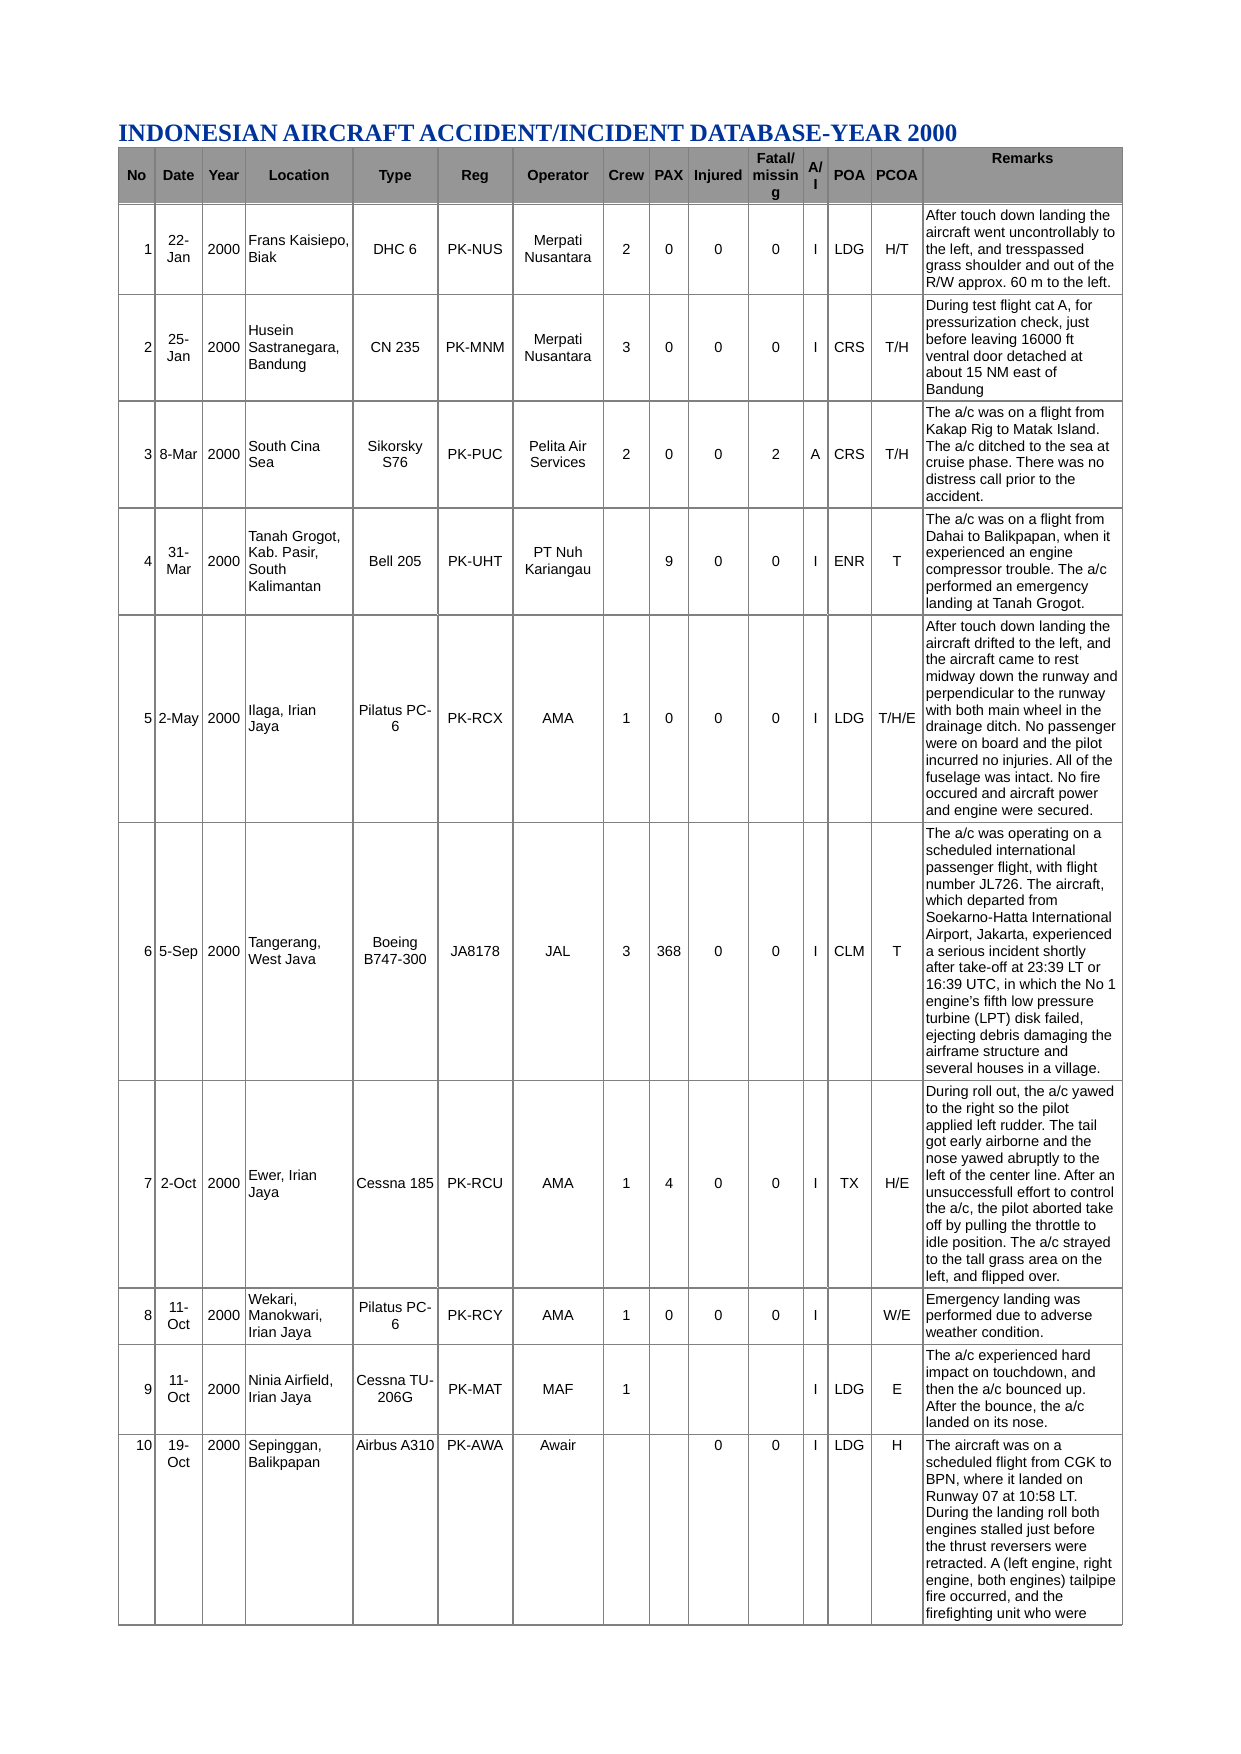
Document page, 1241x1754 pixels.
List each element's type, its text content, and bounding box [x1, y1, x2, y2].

table_cell 1 [604, 1289, 649, 1343]
table_cell After touch down landing the aircraft drifted to the left, and the aircraft came to rest midway down the runway and perpendicular to the runway with both main wheel in the drainage ditch. No passenger were on board and the pilot incurred no injuries. All of the fuselage was intact. No fire occured and aircraft power and engine were secured. [924, 616, 1122, 822]
table_cell 0 [650, 1289, 688, 1343]
table_cell 8-Mar [156, 402, 202, 507]
table_cell 2 [749, 402, 803, 507]
table_header Operator [514, 148, 603, 203]
table_cell 0 [689, 295, 748, 400]
table_cell T/H/E [872, 616, 922, 822]
table_cell Cessna 185 [354, 1081, 437, 1287]
table_cell 0 [749, 616, 803, 822]
table_header POA [829, 148, 871, 203]
table_cell The a/c was on a flight from Kakap Rig to Matak Island. The a/c ditched to the sea at cruise phase. There was no distress call prior to the accident. [924, 402, 1122, 507]
table_cell H/T [872, 205, 922, 293]
table_cell PK-RCU [439, 1081, 512, 1287]
table_cell 10 [119, 1435, 154, 1624]
table_cell 0 [689, 1081, 748, 1287]
table_cell Awair [514, 1435, 603, 1624]
table_cell CLM [829, 823, 871, 1079]
table_cell The a/c experienced hard impact on touchdown, and then the a/c bounced up. After the bounce, the a/c landed on its nose. [924, 1345, 1122, 1434]
table_header Reg [439, 148, 512, 203]
table_cell 0 [689, 1435, 748, 1624]
table_cell JA8178 [439, 823, 512, 1079]
table_cell 0 [689, 1289, 748, 1343]
table_cell The a/c was on a flight from Dahai to Balikpapan, when it experienced an engine compressor trouble. The a/c performed an emergency landing at Tanah Grogot. [924, 509, 1122, 614]
table_cell 9 [650, 509, 688, 614]
table_cell During test flight cat A, for pressurization check, just before leaving 16000 ft ventral door detached at about 15 NM east of Bandung [924, 295, 1122, 400]
table_cell CN 235 [354, 295, 437, 400]
table_cell PK-RCY [439, 1289, 512, 1343]
table_cell Pilatus PC-6 [354, 1289, 437, 1343]
table_cell 0 [749, 1081, 803, 1287]
table_cell 5 [119, 616, 154, 822]
table_cell 2000 [203, 823, 245, 1079]
table_cell 9 [119, 1345, 154, 1434]
table_cell ENR [829, 509, 871, 614]
table_cell [749, 1345, 803, 1434]
table_cell LDG [829, 1435, 871, 1624]
table_cell Sikorsky S76 [354, 402, 437, 507]
table_cell 0 [749, 1289, 803, 1343]
table_cell 6 [119, 823, 154, 1079]
table_cell 11-Oct [156, 1289, 202, 1343]
table_cell H/E [872, 1081, 922, 1287]
table_cell 0 [749, 1435, 803, 1624]
table_cell PT Nuh Kariangau [514, 509, 603, 614]
table_cell 2000 [203, 616, 245, 822]
table_cell 1 [119, 205, 154, 293]
table_cell PK-RCX [439, 616, 512, 822]
table_cell I [804, 616, 827, 822]
table_cell T/H [872, 402, 922, 507]
table_cell 7 [119, 1081, 154, 1287]
table_cell 0 [650, 205, 688, 293]
table_cell 368 [650, 823, 688, 1079]
table_cell I [804, 1435, 827, 1624]
table_cell Ninia Airfield, Irian Jaya [246, 1345, 352, 1434]
table_cell 11-Oct [156, 1345, 202, 1434]
table_cell Emergency landing was performed due to adverse weather condition. [924, 1289, 1122, 1343]
table_header PAX [650, 148, 688, 203]
table_cell PK-MAT [439, 1345, 512, 1434]
table_cell Boeing B747-300 [354, 823, 437, 1079]
table_cell 0 [650, 616, 688, 822]
table_cell Tangerang, West Java [246, 823, 352, 1079]
table_cell 2-Oct [156, 1081, 202, 1287]
table_header Date [156, 148, 202, 203]
table_cell H [872, 1435, 922, 1624]
table_cell 0 [749, 509, 803, 614]
table_cell PK-MNM [439, 295, 512, 400]
table_cell 4 [650, 1081, 688, 1287]
table_cell [604, 1435, 649, 1624]
table_header Year [203, 148, 245, 203]
table_cell MAF [514, 1345, 603, 1434]
table_cell PK-NUS [439, 205, 512, 293]
table_header No [119, 148, 154, 203]
table_cell PK-UHT [439, 509, 512, 614]
table_cell 2-May [156, 616, 202, 822]
table_cell 2000 [203, 1289, 245, 1343]
table_cell The aircraft was on a scheduled flight from CGK to BPN, where it landed on Runway 07 at 10:58 LT. During the landing roll both engines stalled just before the thrust reversers were retracted. A (left engine, right engine, both engines) tailpipe fire occurred, and the firefighting unit who were [924, 1435, 1122, 1624]
table_cell [650, 1435, 688, 1624]
table_cell [829, 1289, 871, 1343]
table_header PCOA [872, 148, 922, 203]
table_cell 0 [689, 823, 748, 1079]
table_cell 2000 [203, 1345, 245, 1434]
table_cell [689, 1345, 748, 1434]
table_cell 2000 [203, 402, 245, 507]
table_cell 0 [689, 509, 748, 614]
table_cell I [804, 509, 827, 614]
table_cell 0 [689, 402, 748, 507]
table_cell 0 [650, 295, 688, 400]
table_cell Airbus A310 [354, 1435, 437, 1624]
table_cell 3 [604, 823, 649, 1079]
table_cell E [872, 1345, 922, 1434]
table_cell I [804, 1081, 827, 1287]
table_cell 2 [604, 402, 649, 507]
table_cell 25-Jan [156, 295, 202, 400]
table_cell T/H [872, 295, 922, 400]
table_cell 1 [604, 1345, 649, 1434]
table_header Type [354, 148, 437, 203]
table_cell I [804, 1289, 827, 1343]
table_cell 0 [749, 205, 803, 293]
table_cell Ewer, Irian Jaya [246, 1081, 352, 1287]
table_cell LDG [829, 616, 871, 822]
table_header Injured [689, 148, 748, 203]
table_cell [604, 509, 649, 614]
table_header Remarks [924, 148, 1122, 203]
table_cell CRS [829, 402, 871, 507]
table_cell CRS [829, 295, 871, 400]
table_cell 31-Mar [156, 509, 202, 614]
table_cell 2 [604, 205, 649, 293]
table_cell I [804, 295, 827, 400]
table_cell After touch down landing the aircraft went uncontrollably to the left, and tresspassed grass shoulder and out of the R/W approx. 60 m to the left. [924, 205, 1122, 293]
table_cell Bell 205 [354, 509, 437, 614]
table_cell Ilaga, Irian Jaya [246, 616, 352, 822]
table_cell 2000 [203, 1435, 245, 1624]
table_cell 22-Jan [156, 205, 202, 293]
table_cell PK-AWA [439, 1435, 512, 1624]
table_cell 0 [749, 823, 803, 1079]
table_cell Frans Kaisiepo, Biak [246, 205, 352, 293]
table_cell 0 [749, 295, 803, 400]
table_cell LDG [829, 205, 871, 293]
table_cell JAL [514, 823, 603, 1079]
table_cell TX [829, 1081, 871, 1287]
table_cell I [804, 1345, 827, 1434]
table_header Crew [604, 148, 649, 203]
table_cell 2000 [203, 205, 245, 293]
table_cell LDG [829, 1345, 871, 1434]
table_header Fatal/ missing [749, 148, 803, 203]
table_cell South Cina Sea [246, 402, 352, 507]
table_cell I [804, 205, 827, 293]
table_cell A [804, 402, 827, 507]
table_cell Pelita Air Services [514, 402, 603, 507]
table_cell T [872, 823, 922, 1079]
table_cell DHC 6 [354, 205, 437, 293]
table_cell 0 [689, 616, 748, 822]
table_cell 2000 [203, 1081, 245, 1287]
table_cell 19-Oct [156, 1435, 202, 1624]
table_cell 1 [604, 616, 649, 822]
table_cell 2000 [203, 509, 245, 614]
table_cell AMA [514, 1289, 603, 1343]
table_cell Merpati Nusantara [514, 295, 603, 400]
table_cell Sepinggan, Balikpapan [246, 1435, 352, 1624]
table_cell 2000 [203, 295, 245, 400]
table_cell 2 [119, 295, 154, 400]
table_cell During roll out, the a/c yawed to the right so the pilot applied left rudder. The tail got early airborne and the nose yawed abruptly to the left of the center line. After an unsuccessfull effort to control the a/c, the pilot aborted take off by pulling the throttle to idle position. The a/c strayed to the tall grass area on the left, and flipped over. [924, 1081, 1122, 1287]
table_cell AMA [514, 616, 603, 822]
table_cell 0 [689, 205, 748, 293]
table_cell 0 [650, 402, 688, 507]
table_cell 8 [119, 1289, 154, 1343]
table_cell Cessna TU-206G [354, 1345, 437, 1434]
table_cell AMA [514, 1081, 603, 1287]
table_cell PK-PUC [439, 402, 512, 507]
table_cell Merpati Nusantara [514, 205, 603, 293]
table_cell T [872, 509, 922, 614]
table_cell I [804, 823, 827, 1079]
table_cell 1 [604, 1081, 649, 1287]
table_cell Pilatus PC-6 [354, 616, 437, 822]
table_cell 4 [119, 509, 154, 614]
table_cell Husein Sastranegara, Bandung [246, 295, 352, 400]
table_cell [650, 1345, 688, 1434]
table_header Location [246, 148, 352, 203]
table_cell The a/c was operating on a scheduled international passenger flight, with flight number JL726. The aircraft, which departed from Soekarno-Hatta International Airport, Jakarta, experienced a serious incident shortly after take-off at 23:39 LT or 16:39 UTC, in which the No 1 engine’s fifth low pressure turbine (LPT) disk failed, ejecting debris damaging the airframe structure and several houses in a village. [924, 823, 1122, 1079]
table_cell Tanah Grogot, Kab. Pasir, South Kalimantan [246, 509, 352, 614]
table_cell 3 [119, 402, 154, 507]
text INDONESIAN AIRCRAFT ACCIDENT/INCIDENT DATABASE-YEAR 2000 [118, 118, 1122, 147]
table_cell W/E [872, 1289, 922, 1343]
table_cell 5-Sep [156, 823, 202, 1079]
table_cell Wekari, Manokwari, Irian Jaya [246, 1289, 352, 1343]
table_cell 3 [604, 295, 649, 400]
table_header A/I [804, 148, 827, 203]
